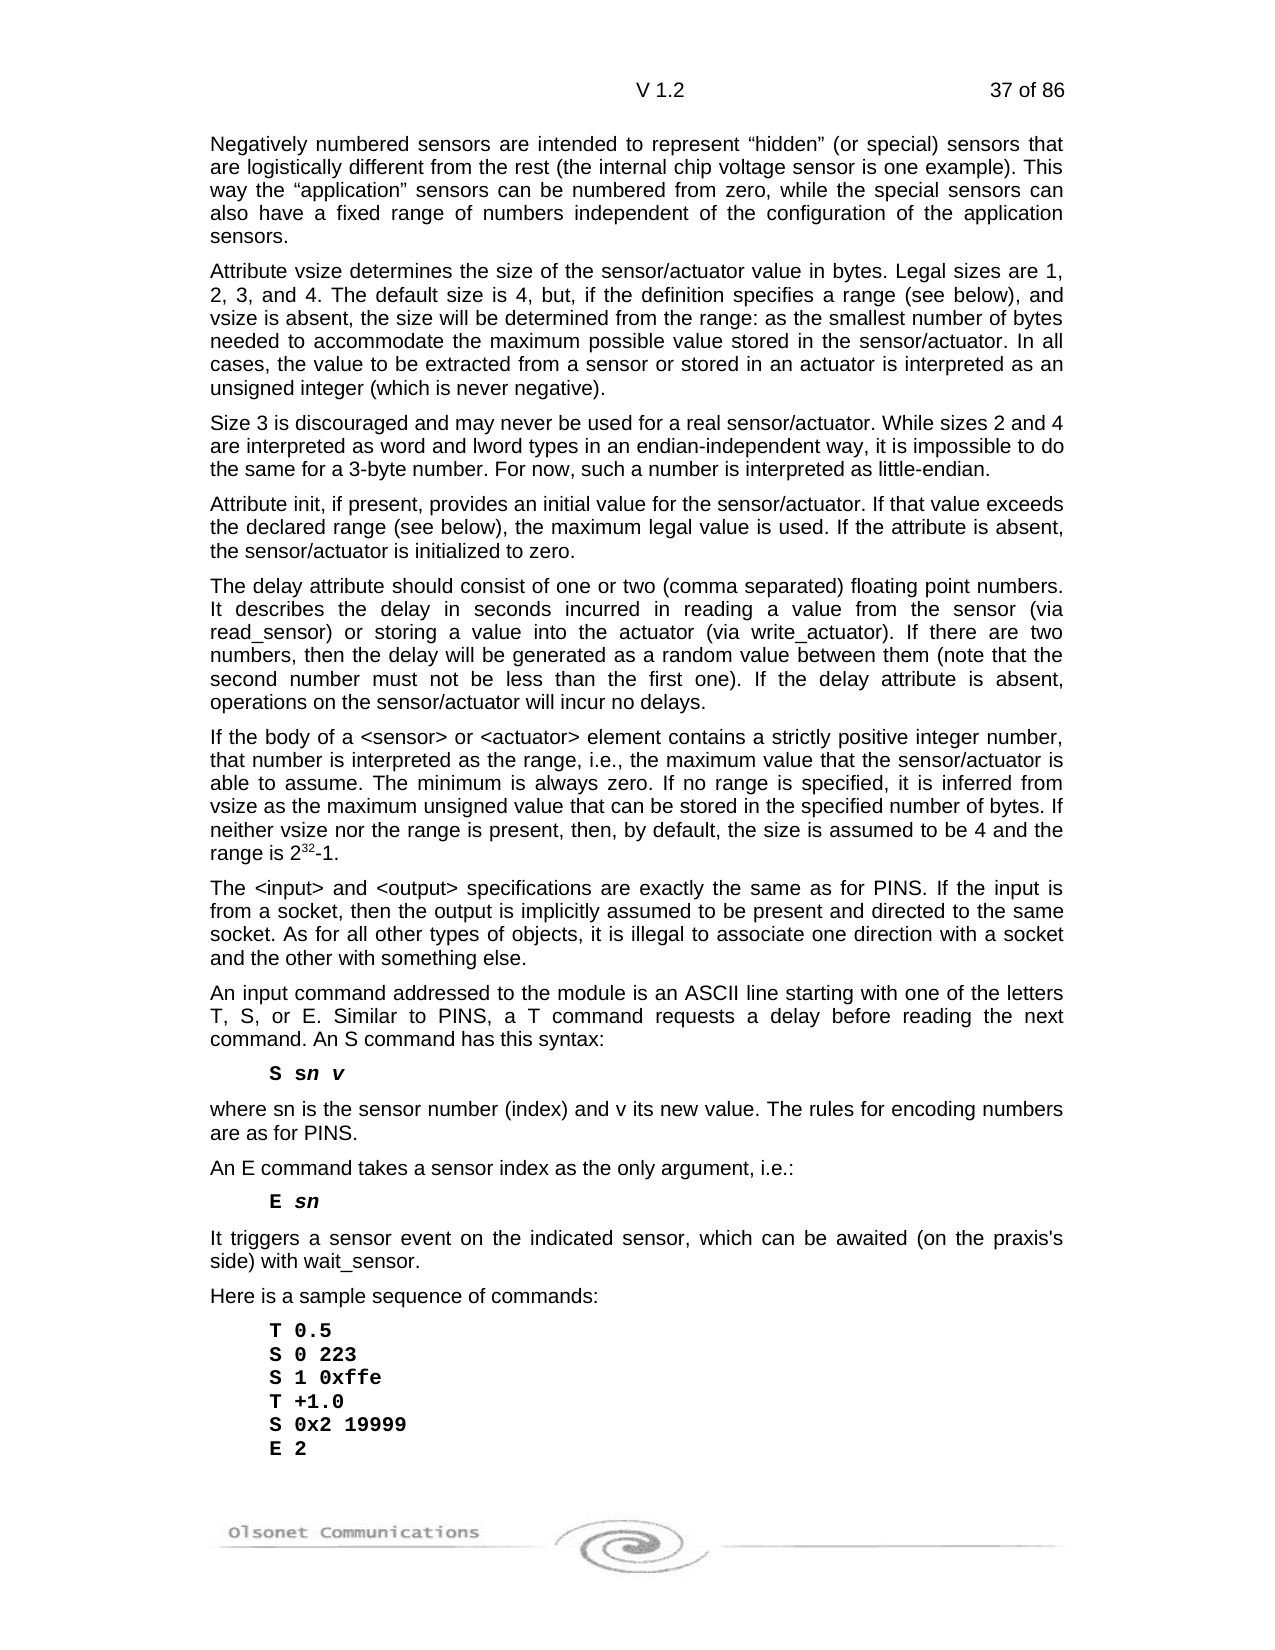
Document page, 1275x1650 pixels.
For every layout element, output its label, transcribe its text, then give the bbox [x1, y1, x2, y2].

text An E command takes a sensor index as the only argument, i.e.: [210, 1156, 1065, 1179]
text The <input> and <output> specifications are exactly the same as for PINS. If the input is from a socket, then the output is implicitly assumed to be present and directed to the same socket. As for all other types of objects, it is illegal to associate one direction with a socket and the other with something else. [210, 876, 1065, 969]
text An input command addressed to the module is an ASCII line starting with one of the letters T, S, or E. Similar to PINS, a T command requests a delay before reading the next command. An S command has this syntax: [210, 981, 1065, 1051]
text T +1.0 [269, 1391, 1065, 1414]
text It triggers a sensor event on the indicated sensor, which can be awaited (on the praxis's side) with wait_sensor. [210, 1227, 1065, 1273]
text Size 3 is discouraged and may never be used for a real sensor/actuator. While sizes 2 and 4 are interpreted as word and lword types in an endian-independent way, it is impossible to do the same for a 3-byte number. For now, such a number is interpreted as little-endian. [210, 411, 1065, 481]
picture [210, 1504, 1065, 1596]
text E 2 [269, 1438, 1065, 1462]
text S 0 223 [269, 1343, 1065, 1367]
text Attribute init, if present, provides an initial value for the sensor/actuator. If that value exceeds the declared range (see below), the maximum legal value is used. If the attribute is absent, the sensor/actuator is initialized to zero. [210, 493, 1065, 562]
text E sn [269, 1191, 1065, 1215]
text Attribute vsize determines the size of the sensor/actuator value in bytes. Legal sizes are 1, 2, 3, and 4. The default size is 4, but, if the definition specifies a range (see below), and vsize is absent, the size will be determined from the range: as the smallest number of bytes needed to accommodate the maximum possible value stored in the sensor/actuator. In all cases, the value to be extracted from a sensor or stored in an actuator is interpreted as an unsigned integer (which is never negative). [210, 260, 1065, 399]
text S 0x2 19999 [269, 1414, 1065, 1438]
text T 0.5 [269, 1320, 1065, 1343]
text Here is a sample sequence of commands: [210, 1285, 1065, 1308]
text If the body of a <sensor> or <actuator> element contains a strictly positive integer number, that number is interpreted as the range, i.e., the maximum value that the sensor/actuator is able to assume. The minimum is always zero. If no range is specified, it is inferred from vsize as the maximum unsigned value that can be stored in the specified number of bytes. If neither vsize nor the range is present, then, by default, the size is assumed to be 4 and the range is 232-1. [210, 725, 1065, 865]
text The delay attribute should consist of one or two (comma separated) floating point numbers. It describes the delay in seconds incurred in reading a value from the sensor (via read_sensor) or storing a value into the actuator (via write_actuator). If there are two numbers, then the delay will be generated as a random value between them (note that the second number must not be less than the first one). If the delay attribute is absent, operations on the sensor/actuator will incur no delays. [210, 574, 1065, 713]
text where sn is the sensor number (index) and v its new value. The rules for encoding numbers are as for PINS. [210, 1098, 1065, 1144]
text S sn v [269, 1063, 1065, 1086]
text Negatively numbered sensors are intended to represent “hidden” (or special) sensors that are logistically different from the rest (the internal chip voltage sensor is one example). This way the “application” sensors can be numbered from zero, while the special sensors can also have a fixed range of numbers independent of the configuration of the application sensors. [210, 132, 1065, 248]
text S 1 0xffe [269, 1367, 1065, 1391]
